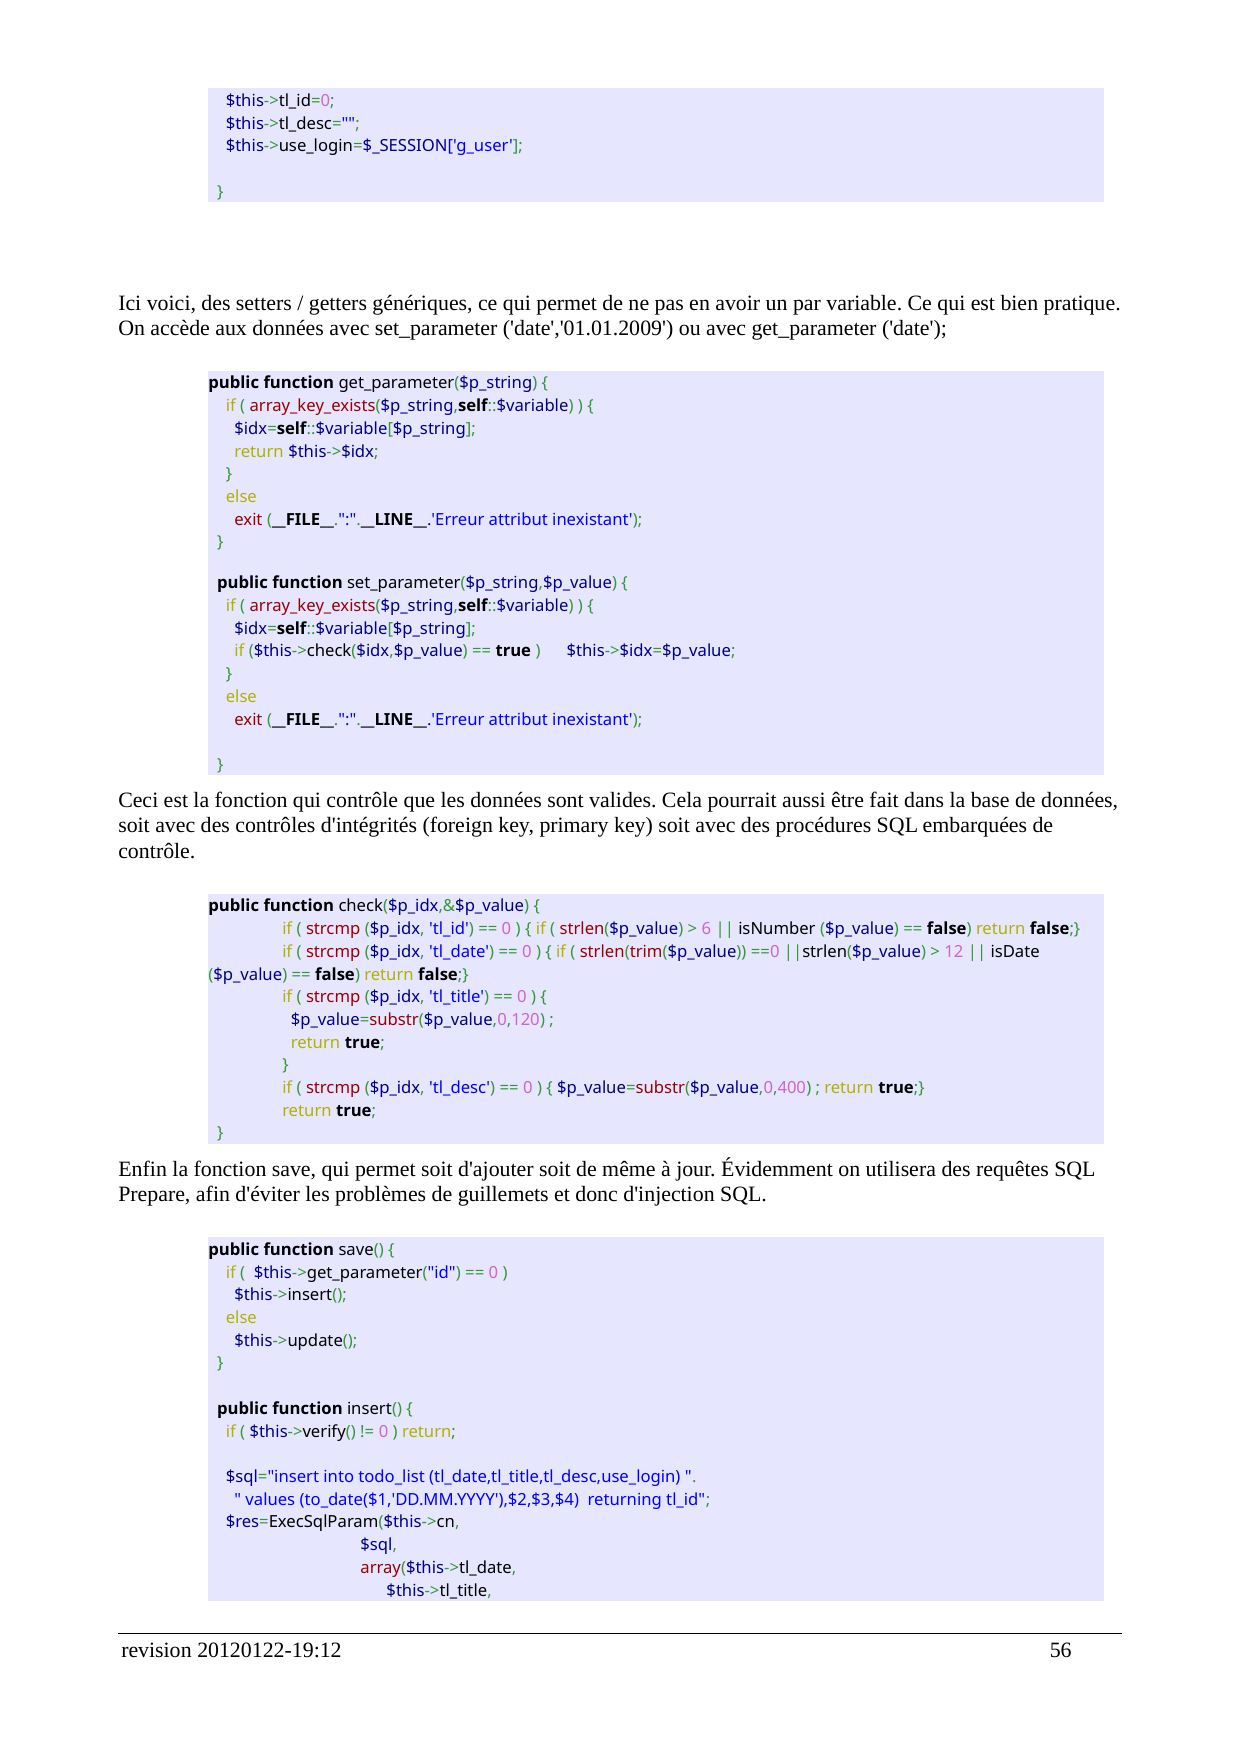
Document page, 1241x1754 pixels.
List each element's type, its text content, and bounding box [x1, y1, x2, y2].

text public function save() { if ( $this->get_parameter("id") == 0 ) $this->insert(); else $this->update(); } public function insert() { if ( $this->verify() != 0 ) return; $sql="insert into todo_list (tl_date,tl_title,tl_desc,use_login) ". " values (to_date($1,'DD.MM.YYYY'),$2,$3,$4) returning tl_id"; $res=ExecSqlParam($this->cn, $sql, array($this->tl_date, $this->tl_title, [208, 1237, 1104, 1601]
text Enfin la fonction save, qui permet soit d'ajouter soit de même à jour. Évidemment on utilisera des requêtes SQL Prepare, afin d'éviter les problèmes de guillemets et donc d'injection SQL. [118, 1156, 1122, 1206]
text Ici voici, des setters / getters génériques, ce qui permet de ne pas en avoir un par variable. Ce qui est bien pratique. On accède aux données avec set_parameter ('date','01.01.2009') ou avec get_parameter ('date'); [118, 289, 1122, 340]
text $this->tl_id=0; $this->tl_desc=""; $this->use_login=$_SESSION['g_user']; } [208, 88, 1104, 202]
text public function check($p_idx,&$p_value) { if ( strcmp ($p_idx, 'tl_id') == 0 ) { if ( strlen($p_value) > 6 || isNumber ($p_value) == false) return false;} if ( strcmp ($p_idx, 'tl_date') == 0 ) { if ( strlen(trim($p_value)) ==0 ||strlen($p_value) > 12 || isDate ($p_value) == false) return false;} if ( strcmp ($p_idx, 'tl_title') == 0 ) { $p_value=substr($p_value,0,120) ; return true; } if ( strcmp ($p_idx, 'tl_desc') == 0 ) { $p_value=substr($p_value,0,400) ; return true;} return true; } [208, 894, 1104, 1144]
text public function set_parameter($p_string,$p_value) { if ( array_key_exists($p_string,self::$variable) ) { $idx=self::$variable[$p_string]; if ($this->check($idx,$p_value) == true ) $this->$idx=$p_value; } else exit (__FILE__.":".__LINE__.'Erreur attribut inexistant'); } [208, 571, 1104, 775]
text Ceci est la fonction qui contrôle que les données sont valides. Cela pourrait aussi être fait dans la base de données, soit avec des contrôles d'intégrités (foreign key, primary key) soit avec des procédures SQL embarquées de contrôle. [118, 787, 1122, 863]
text public function get_parameter($p_string) { if ( array_key_exists($p_string,self::$variable) ) { $idx=self::$variable[$p_string]; return $this->$idx; } else exit (__FILE__.":".__LINE__.'Erreur attribut inexistant'); } [208, 371, 1104, 553]
